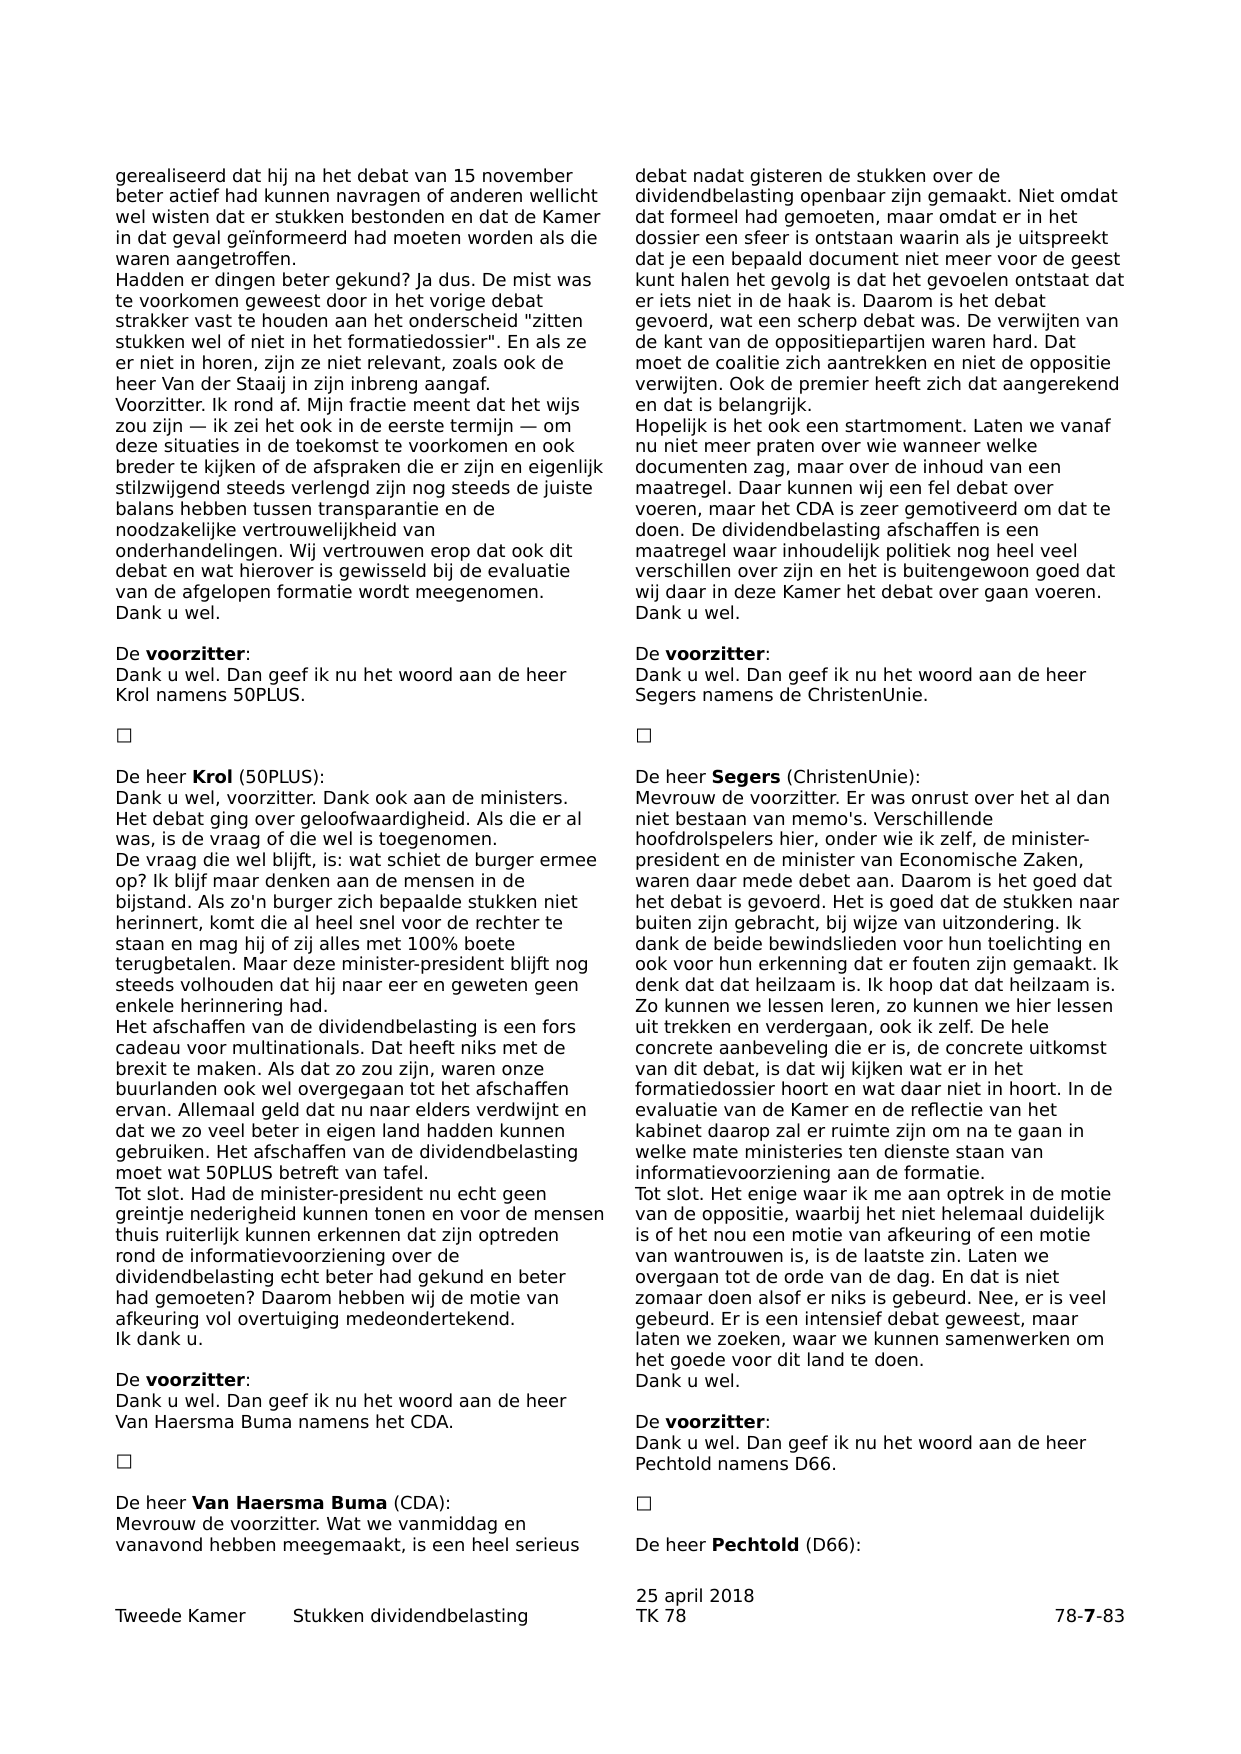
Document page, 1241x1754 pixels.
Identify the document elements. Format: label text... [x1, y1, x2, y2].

text Dank u wel. [115, 603, 605, 624]
text Mevrouw de voorzitter. Wat we vanmiddag en vanavond hebben meegemaakt, is een heel serieus [115, 1514, 605, 1556]
text Dank u wel. Dan geef ik nu het woord aan de heer Krol namens 50PLUS. [115, 664, 605, 706]
text ⬜ [115, 726, 605, 747]
text Dank u wel. [635, 1371, 1125, 1392]
text Dank u wel. Dan geef ik nu het woord aan de heer Segers namens de ChristenUnie. [635, 664, 1125, 706]
text De vraag die wel blijft, is: wat schiet de burger ermee op? Ik blijf maar denken aan de mensen in de bijstand. Als zo'n burger zich bepaalde stukken niet herinnert, komt die al heel snel voor de rechter te staan en mag hij of zij alles met 100% boete terugbetalen. Maar deze minister-president blijft nog steeds volhouden dat hij naar eer en geweten geen enkele herinnering had. [115, 850, 605, 1017]
text De heer Segers (ChristenUnie): [635, 767, 1125, 787]
text Dank u wel. Dan geef ik nu het woord aan de heer Van Haersma Buma namens het CDA. [115, 1391, 605, 1432]
text Ik dank u. [115, 1329, 605, 1350]
text De voorzitter: [635, 1412, 1125, 1432]
text De voorzitter: [635, 644, 1125, 664]
text Voorzitter. Ik rond af. Mijn fractie meent dat het wijs zou zijn — ik zei het ook in de eerste termijn — om deze situaties in de toekomst te voorkomen en ook breder te kijken of de afspraken die er zijn en eigenlijk stilzwijgend steeds verlengd zijn nog steeds de juiste balans hebben tussen transparantie en de noodzakelijke vertrouwelijkheid van onderhandelingen. Wij vertrouwen erop dat ook dit debat en wat hierover is gewisseld bij de evaluatie van de afgelopen formatie wordt meegenomen. [115, 394, 605, 603]
text debat nadat gisteren de stukken over de dividendbelasting openbaar zijn gemaakt. Niet omdat dat formeel had gemoeten, maar omdat er in het dossier een sfeer is ontstaan waarin als je uitspreekt dat je een bepaald document niet meer voor de geest kunt halen het gevolg is dat het gevoelen ontstaat dat er iets niet in de haak is. Daarom is het debat gevoerd, wat een scherp debat was. De verwijten van de kant van de oppositiepartijen waren hard. Dat moet de coalitie zich aantrekken en niet de oppositie verwijten. Ook de premier heeft zich dat aangerekend en dat is belangrijk. [635, 165, 1125, 415]
text Hopelijk is het ook een startmoment. Laten we vanaf nu niet meer praten over wie wanneer welke documenten zag, maar over de inhoud van een maatregel. Daar kunnen wij een fel debat over voeren, maar het CDA is zeer gemotiveerd om dat te doen. De dividendbelasting afschaffen is een maatregel waar inhoudelijk politiek nog heel veel verschillen over zijn en het is buitengewoon goed dat wij daar in deze Kamer het debat over gaan voeren. [635, 415, 1125, 603]
text De heer Van Haersma Buma (CDA): [115, 1493, 605, 1514]
text Tot slot. Had de minister-president nu echt geen greintje nederigheid kunnen tonen en voor de mensen thuis ruiterlijk kunnen erkennen dat zijn optreden rond de informatievoorziening over de dividendbelasting echt beter had gekund en beter had gemoeten? Daarom hebben wij de motie van afkeuring vol overtuiging medeondertekend. [115, 1183, 605, 1329]
text De heer Krol (50PLUS): [115, 767, 605, 787]
text gerealiseerd dat hij na het debat van 15 november beter actief had kunnen navragen of anderen wellicht wel wisten dat er stukken bestonden en dat de Kamer in dat geval geïnformeerd had moeten worden als die waren aangetroffen. [115, 165, 605, 269]
text Mevrouw de voorzitter. Er was onrust over het al dan niet bestaan van memo's. Verschillende hoofdrolspelers hier, onder wie ik zelf, de minister-president en de minister van Economische Zaken, waren daar mede debet aan. Daarom is het goed dat het debat is gevoerd. Het is goed dat de stukken naar buiten zijn gebracht, bij wijze van uitzondering. Ik dank de beide bewindslieden voor hun toelichting en ook voor hun erkenning dat er fouten zijn gemaakt. Ik denk dat dat heilzaam is. Ik hoop dat dat heilzaam is. Zo kunnen we lessen leren, zo kunnen we hier lessen uit trekken en verdergaan, ook ik zelf. De hele concrete aanbeveling die er is, de concrete uitkomst van dit debat, is dat wij kijken wat er in het formatiedossier hoort en wat daar niet in hoort. In de evaluatie van de Kamer en de reflectie van het kabinet daarop zal er ruimte zijn om na te gaan in welke mate ministeries ten dienste staan van informatievoorziening aan de formatie. [635, 787, 1125, 1183]
text Dank u wel, voorzitter. Dank ook aan de ministers. Het debat ging over geloofwaardigheid. Als die er al was, is de vraag of die wel is toegenomen. [115, 787, 605, 850]
text Hadden er dingen beter gekund? Ja dus. De mist was te voorkomen geweest door in het vorige debat strakker vast te houden aan het onderscheid "zitten stukken wel of niet in het formatiedossier". En als ze er niet in horen, zijn ze niet relevant, zoals ook de heer Van der Staaij in zijn inbreng aangaf. [115, 269, 605, 394]
text Dank u wel. [635, 603, 1125, 624]
text ⬜ [635, 1494, 1125, 1515]
text De voorzitter: [115, 1370, 605, 1391]
text De heer Pechtold (D66): [635, 1535, 1125, 1556]
text Het afschaffen van de dividendbelasting is een fors cadeau voor multinationals. Dat heeft niks met de brexit te maken. Als dat zo zou zijn, waren onze buurlanden ook wel overgegaan tot het afschaffen ervan. Allemaal geld dat nu naar elders verdwijnt en dat we zo veel beter in eigen land hadden kunnen gebruiken. Het afschaffen van de dividendbelasting moet wat 50PLUS betreft van tafel. [115, 1017, 605, 1183]
text Tot slot. Het enige waar ik me aan optrek in de motie van de oppositie, waarbij het niet helemaal duidelijk is of het nou een motie van afkeuring of een motie van wantrouwen is, is de laatste zin. Laten we overgaan tot de orde van de dag. En dat is niet zomaar doen alsof er niks is gebeurd. Nee, er is veel gebeurd. Er is een intensief debat geweest, maar laten we zoeken, waar we kunnen samenwerken om het goede voor dit land te doen. [635, 1183, 1125, 1371]
text ⬜ [635, 726, 1125, 747]
text Dank u wel. Dan geef ik nu het woord aan de heer Pechtold namens D66. [635, 1432, 1125, 1474]
text De voorzitter: [115, 644, 605, 664]
text ⬜ [115, 1452, 605, 1473]
